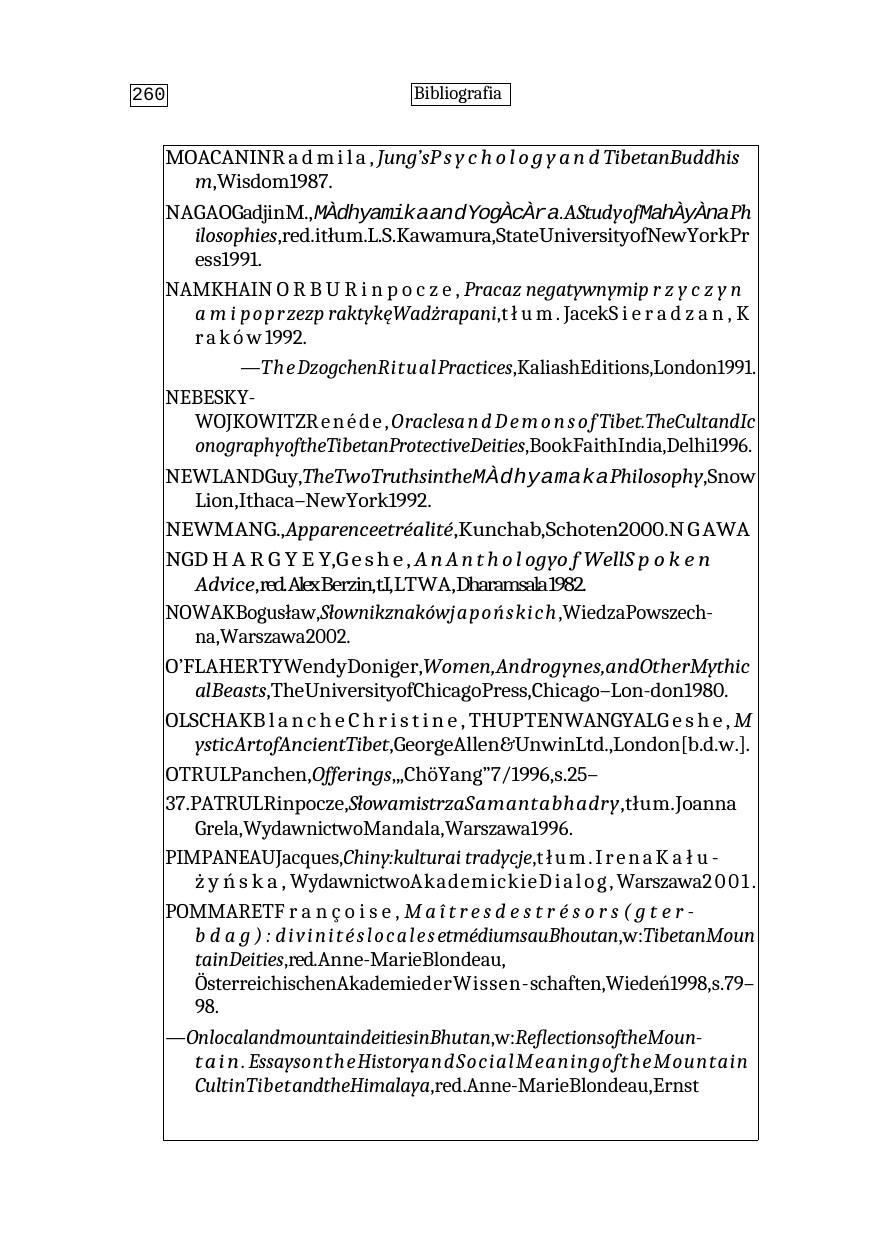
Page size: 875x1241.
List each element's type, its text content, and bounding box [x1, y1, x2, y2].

text —TheDzogchenRitualPractices,KaliashEditions,London1991. [164, 355, 756, 379]
text OLSCHAKBlancheChristine,THUPTENWANGYALGeshe,MysticArtofAncientTibet,GeorgeAllen&UnwinLtd.,London[b.d.w.]. [165, 708, 756, 756]
text NEBESKY-WOJKOWITZRenéde,OraclesandDemonsofTibet.TheCultandIconographyoftheTibetanProtectiveDeities,BookFaithIndia,Delhi1996. [165, 386, 756, 457]
text NEWLANDGuy,TheTwoTruthsintheMÀdhyamakaPhilosophy,SnowLion,Ithaca–NewYork1992. [165, 464, 756, 512]
text O’FLAHERTYWendyDoniger,Women,Androgynes,andOtherMythicalBeasts,TheUniversityofChicagoPress,Chicago–Lon-don1980. [165, 655, 756, 703]
text OTRULPanchen,Offerings,„ChöYang”7/1996,s.25–37.PATRULRinpocze,SłowamistrzaSamantabhadry,tłum.Joanna [165, 762, 756, 816]
text NOWAKBogusław,Słownikznakówjapońskich,WiedzaPowszech-na,Warszawa2002. [165, 601, 756, 649]
text NAGAOGadjinM.,MÀdhyamikaandYogÀcÀra.AStudyofMahÀyÀnaPhilosophies,red.itłum.L.S.Kawamura,StateUniversityofNewYorkPress1991. [165, 201, 756, 271]
text NAMKHAINORBURinpocze,PracaznegatywnymiprzyczynamipoprzezpraktykęWadżrapani,tłum.JacekSieradzan,Kraków1992. [165, 277, 756, 349]
text NEWMANG.,Apparenceetréalité,Kunchab,Schoten2000.NGAWANGDHARGYEY,Geshe,AnAnthologyofWellSpoken [165, 518, 756, 571]
text Bibliografia [414, 84, 510, 104]
text PIMPANEAUJacques,Chiny:kulturaitradycje,tłum.IrenaKału-żyńska,WydawnictwoAkademickieDialog,Warszawa2001. [165, 846, 756, 893]
text —OnlocalandmountaindeitiesinBhutan,w:ReflectionsoftheMoun-tain.EssaysontheHistoryandSocialMeaningoftheMountainCultinTibetandtheHimalaya,red.Anne-MarieBlondeau,Ernst [165, 1025, 756, 1097]
text POMMARETFrançoise,Maîtresdestrésors(gter-bdag):divinitéslocalesetmédiumsauBhoutan,w:TibetanMountainDeities,red.Anne-MarieBlondeau, ÖsterreichischenAkademiederWissen-schaften,Wiedeń1998,s.79–98. [165, 899, 756, 1019]
text Advice,red.AlexBerzin,t.I,LTWA,Dharamsala1982. [195, 577, 758, 595]
text 260 [132, 85, 167, 106]
text Grela,WydawnictwoMandala,Warszawa1996. [195, 821, 758, 839]
text MOACANINRadmila,Jung’sPsychologyandTibetanBuddhism,Wisdom1987. [165, 146, 756, 194]
